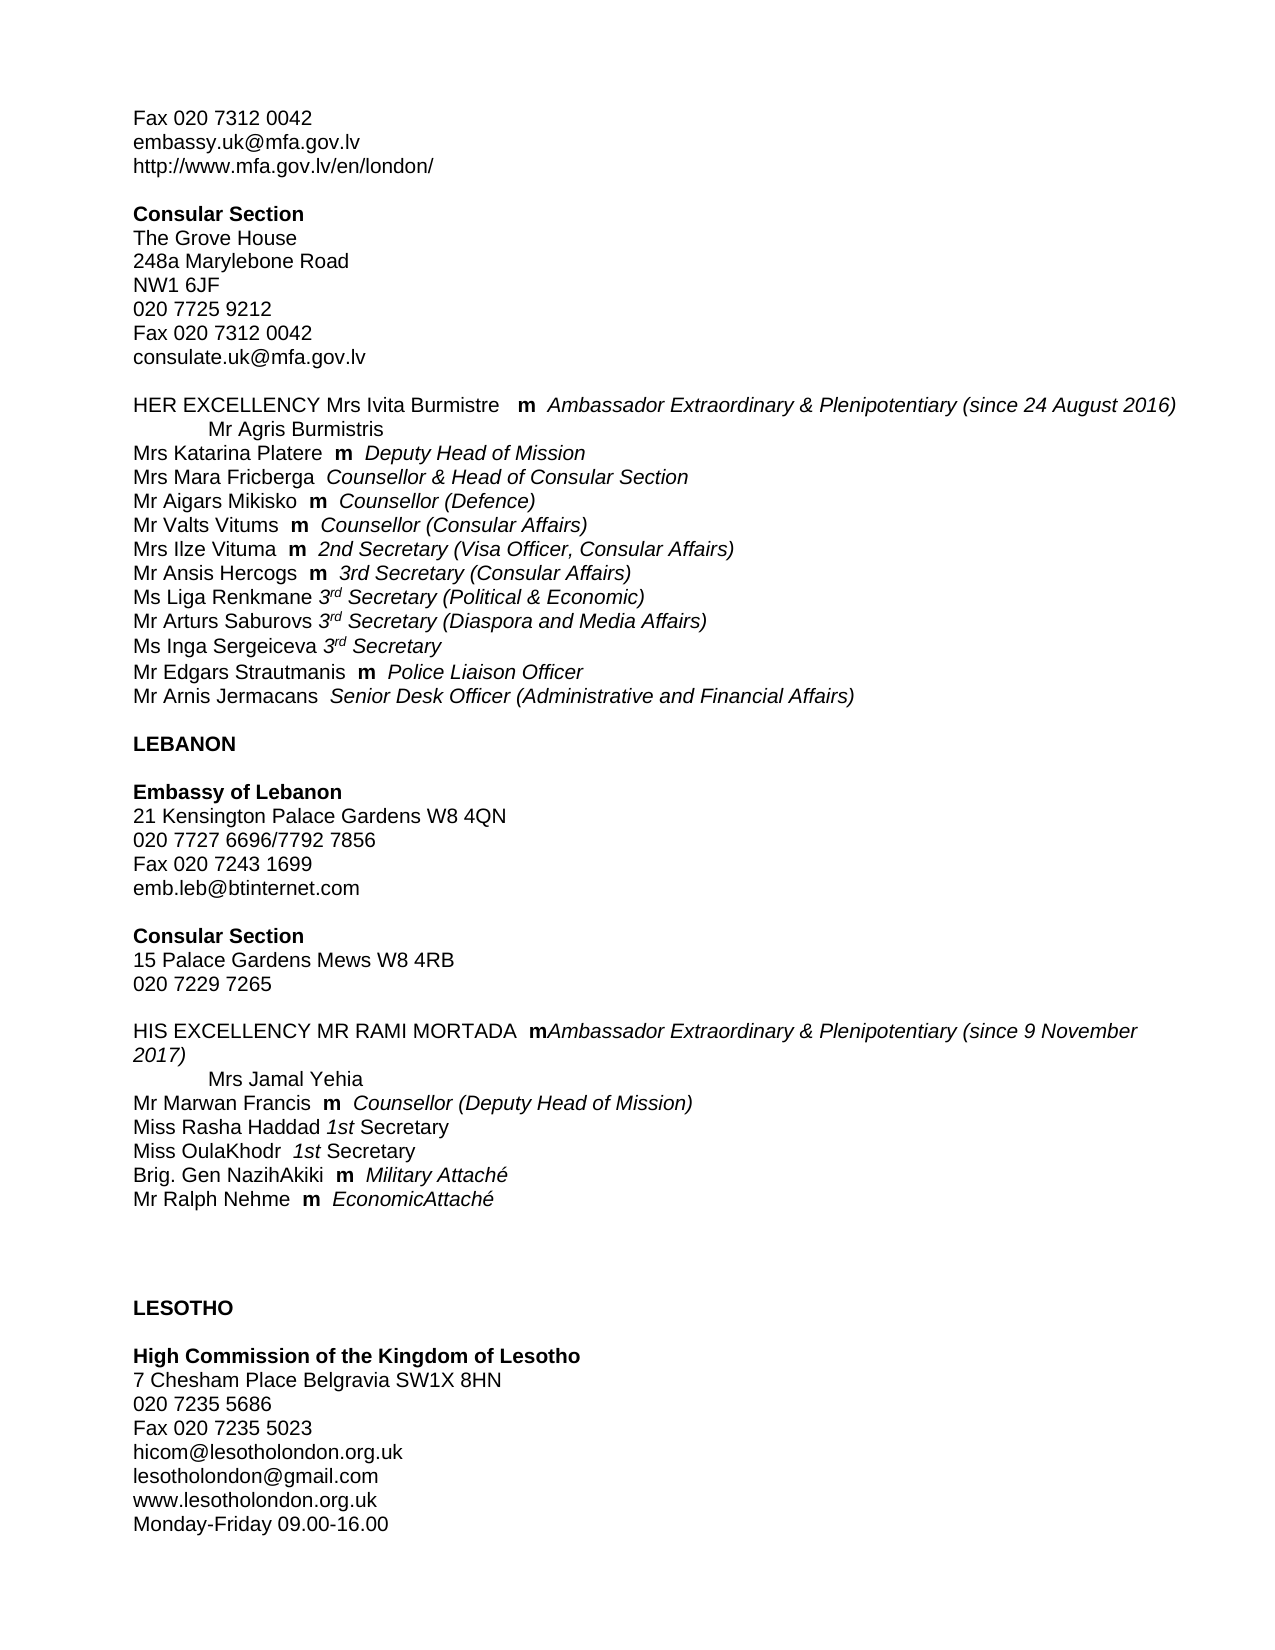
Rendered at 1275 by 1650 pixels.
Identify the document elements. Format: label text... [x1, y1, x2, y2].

text lesotholondon@gmail.com [133, 1464, 1181, 1488]
text Mrs Ilze Vituma m 2nd Secretary (Visa Officer, Consular Affairs) [133, 537, 1181, 561]
text Mrs Mara Fricberga Counsellor & Head of Consular Section [133, 465, 1181, 489]
text 020 7229 7265 [133, 971, 1181, 995]
text Ms Inga Sergeiceva 3rd Secretary [133, 634, 1181, 658]
text Mr Ansis Hercogs m 3rd Secretary (Consular Affairs) [133, 561, 1181, 585]
subtitle Embassy of Lebanon [133, 780, 1181, 804]
text Mr Edgars Strautmanis m Police Liaison Officer [133, 660, 1181, 684]
text Fax 020 7312 0042 [133, 106, 1181, 129]
text www.lesotholondon.org.uk [133, 1488, 1181, 1512]
text HER EXCELLENCY Mrs Ivita Burmistre m Ambassador Extraordinary & Plenipotentiary (since 24 August 2016) [133, 393, 1181, 417]
text Ms Liga Renkmane 3rd Secretary (Political & Economic) [133, 585, 1181, 609]
text Brig. Gen NazihAkiki m Military Attaché [133, 1163, 1181, 1187]
text Mrs Katarina Platere m Deputy Head of Mission [133, 441, 1181, 465]
text 020 7727 6696/7792 7856 [133, 828, 1181, 852]
text Mr Arturs Saburovs 3rd Secretary (Diaspora and Media Affairs) [133, 609, 1181, 633]
text Mr Ralph Nehme m EconomicAttaché [133, 1187, 1181, 1211]
text 248a Marylebone Road [133, 249, 1181, 273]
text Miss OulaKhodr 1st Secretary [133, 1139, 1181, 1163]
text Mr Arnis Jermacans Senior Desk Officer (Administrative and Financial Affairs) [133, 684, 1181, 708]
text Mrs Jamal Yehia [133, 1067, 1181, 1091]
subtitle Consular Section [133, 923, 1181, 947]
text Miss Rasha Haddad 1st Secretary [133, 1115, 1181, 1139]
text Fax 020 7243 1699 [133, 852, 1181, 876]
text Mr Agris Burmistris [133, 417, 1181, 441]
text embassy.uk@mfa.gov.lv [133, 129, 1181, 153]
text 020 7725 9212 [133, 297, 1181, 321]
text The Grove House [133, 225, 1181, 249]
text LESOTHO [133, 1296, 1181, 1320]
text 7 Chesham Place Belgravia SW1X 8HN [133, 1368, 1181, 1392]
text NW1 6JF [133, 273, 1181, 297]
text hicom@lesotholondon.org.uk [133, 1440, 1181, 1464]
text LEBANON [133, 732, 1181, 756]
text Monday-Friday 09.00-16.00 [133, 1512, 1181, 1536]
text 15 Palace Gardens Mews W8 4RB [133, 947, 1181, 971]
text Fax 020 7312 0042 [133, 321, 1181, 345]
text Mr Marwan Francis m Counsellor (Deputy Head of Mission) [133, 1091, 1181, 1115]
text High Commission of the Kingdom of Lesotho [133, 1344, 1181, 1368]
text consulate.uk@mfa.gov.lv [133, 345, 1181, 369]
text Mr Aigars Mikisko m Counsellor (Defence) [133, 489, 1181, 513]
text 020 7235 5686 [133, 1392, 1181, 1416]
text Fax 020 7235 5023 [133, 1416, 1181, 1440]
text Mr Valts Vitums m Counsellor (Consular Affairs) [133, 513, 1181, 537]
text 21 Kensington Palace Gardens W8 4QN [133, 804, 1181, 828]
text http://www.mfa.gov.lv/en/london/ [133, 153, 1181, 177]
text HIS EXCELLENCY MR RAMI MORTADA mAmbassador Extraordinary & Plenipotentiary (since 9 November 2017) [133, 1019, 1181, 1067]
text Consular Section [133, 201, 1181, 225]
text emb.leb@btinternet.com [133, 876, 1181, 899]
